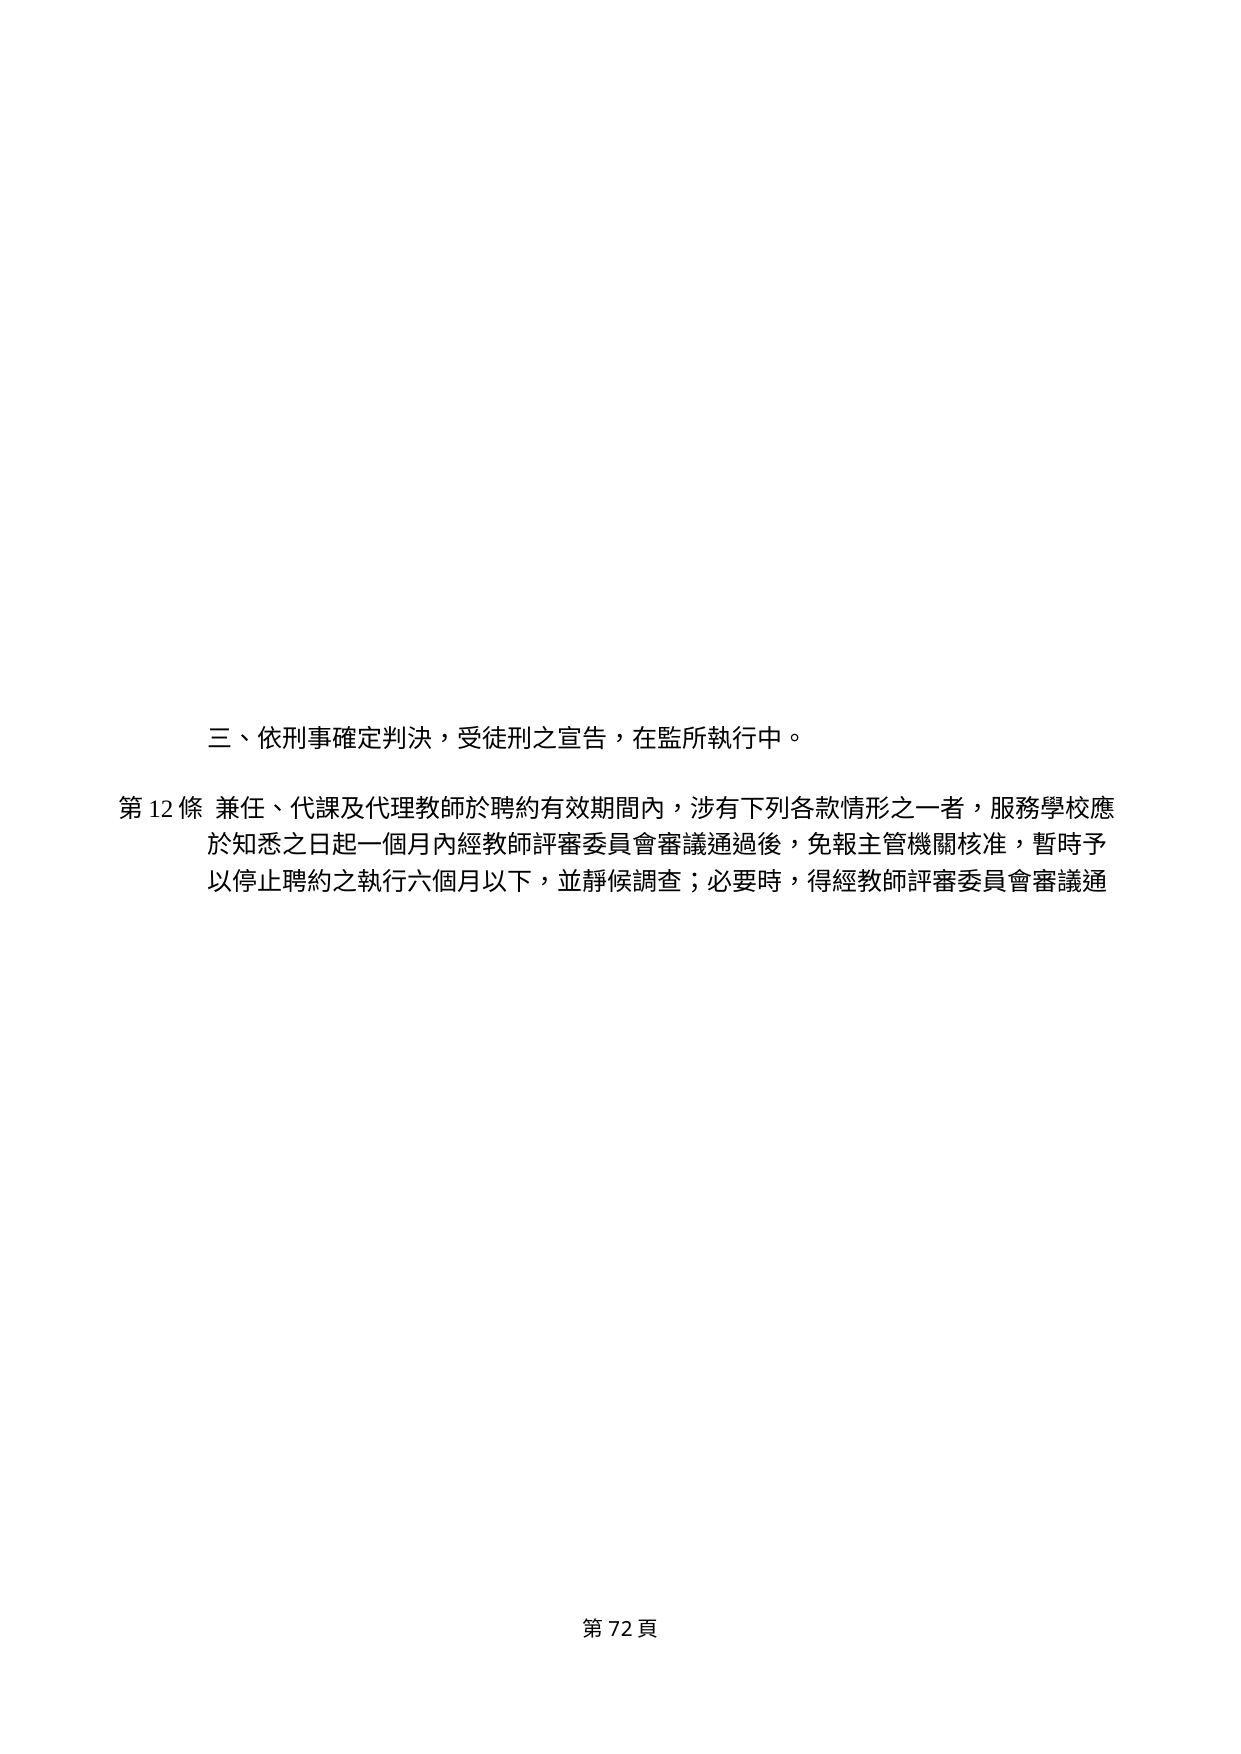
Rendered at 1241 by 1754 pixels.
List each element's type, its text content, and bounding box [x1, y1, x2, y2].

text 第12條 兼任、代課及代理教師於聘約有效期間內，涉有下列各款情形之一者，服務學校應於知悉之日起一個月內經教師評審委員會審議通過後，免報主管機關核准，暫時予以停止聘約之執行六個月以下，並靜候調查；必要時，得經教師評審委員會審議通 [118, 789, 1122, 897]
text 三、依刑事確定判決，受徒刑之宣告，在監所執行中。 [207, 718, 1122, 754]
